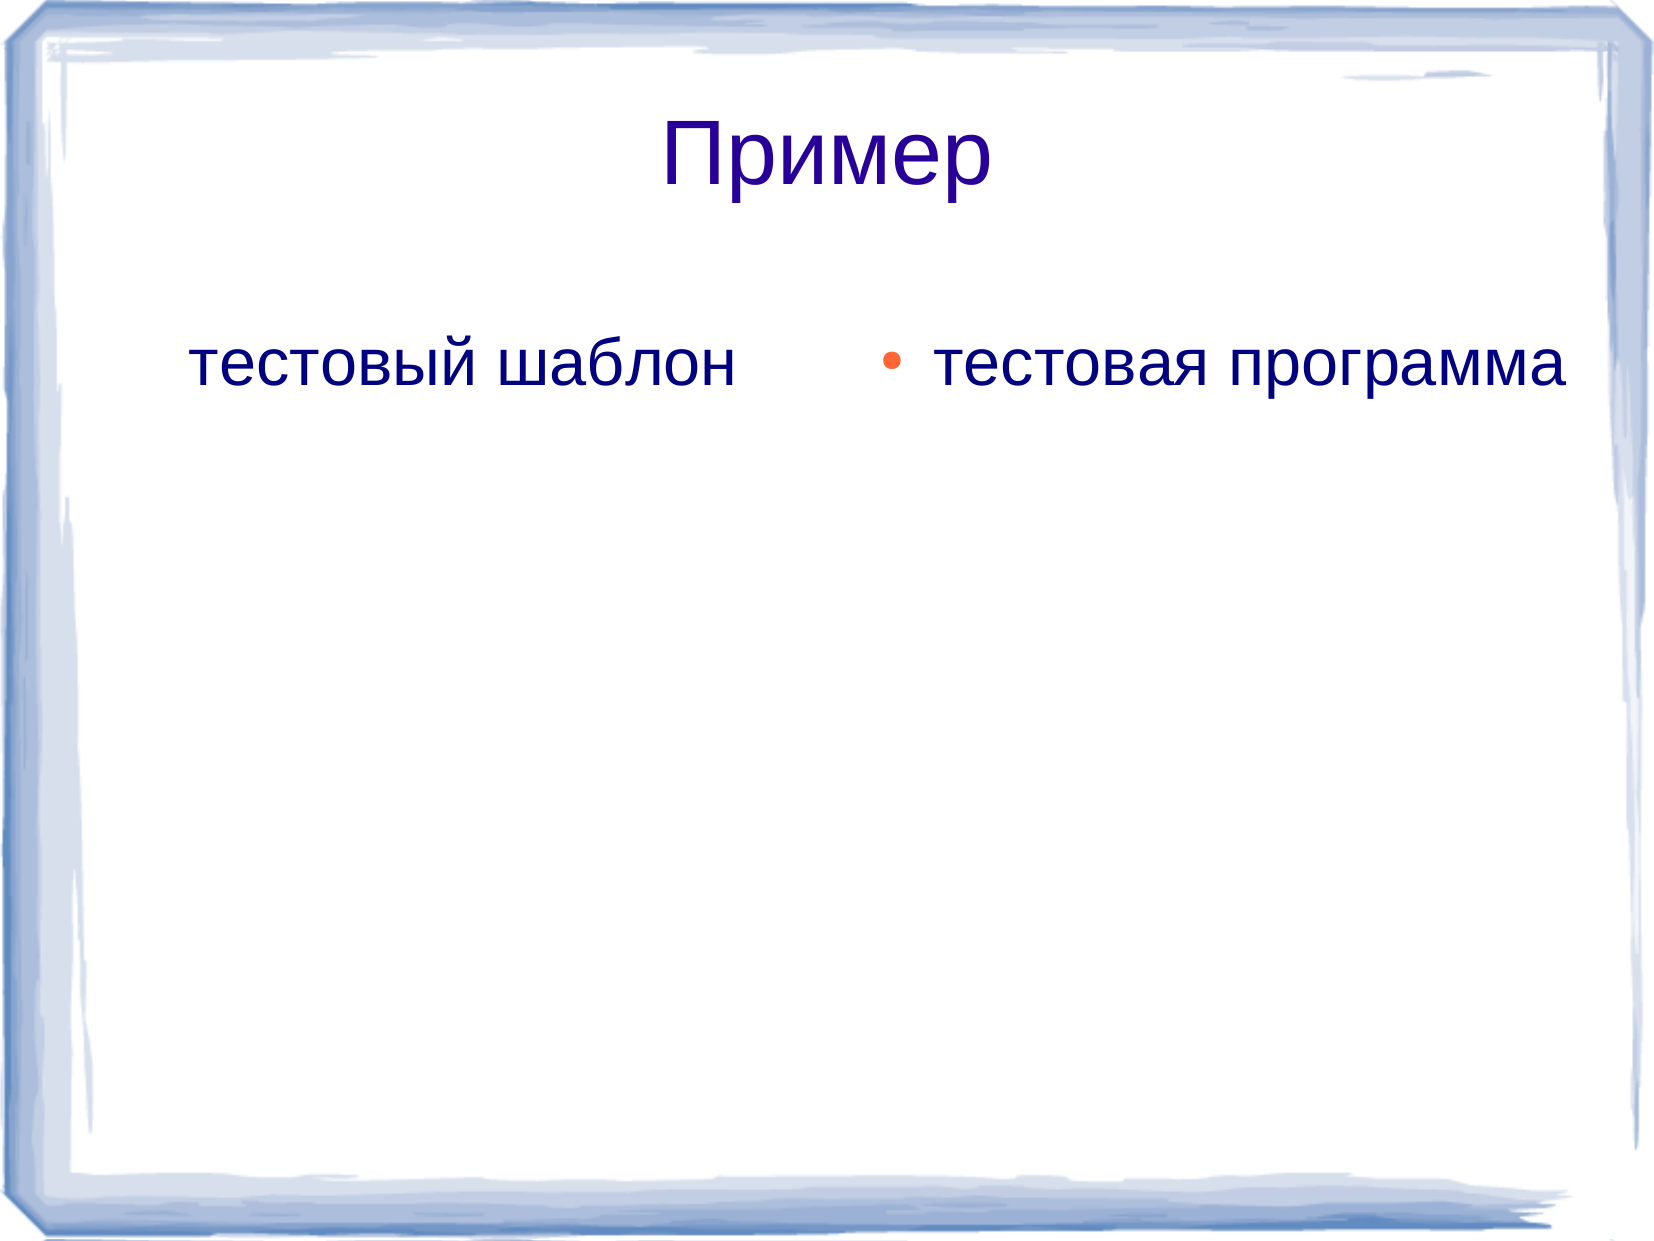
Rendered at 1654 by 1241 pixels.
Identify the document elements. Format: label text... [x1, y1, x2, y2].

list тестовый шаблон [118, 324, 827, 1129]
title Пример [82, 49, 1571, 257]
picture [0, 0, 1654, 1241]
list тестовая программа [862, 324, 1572, 1129]
